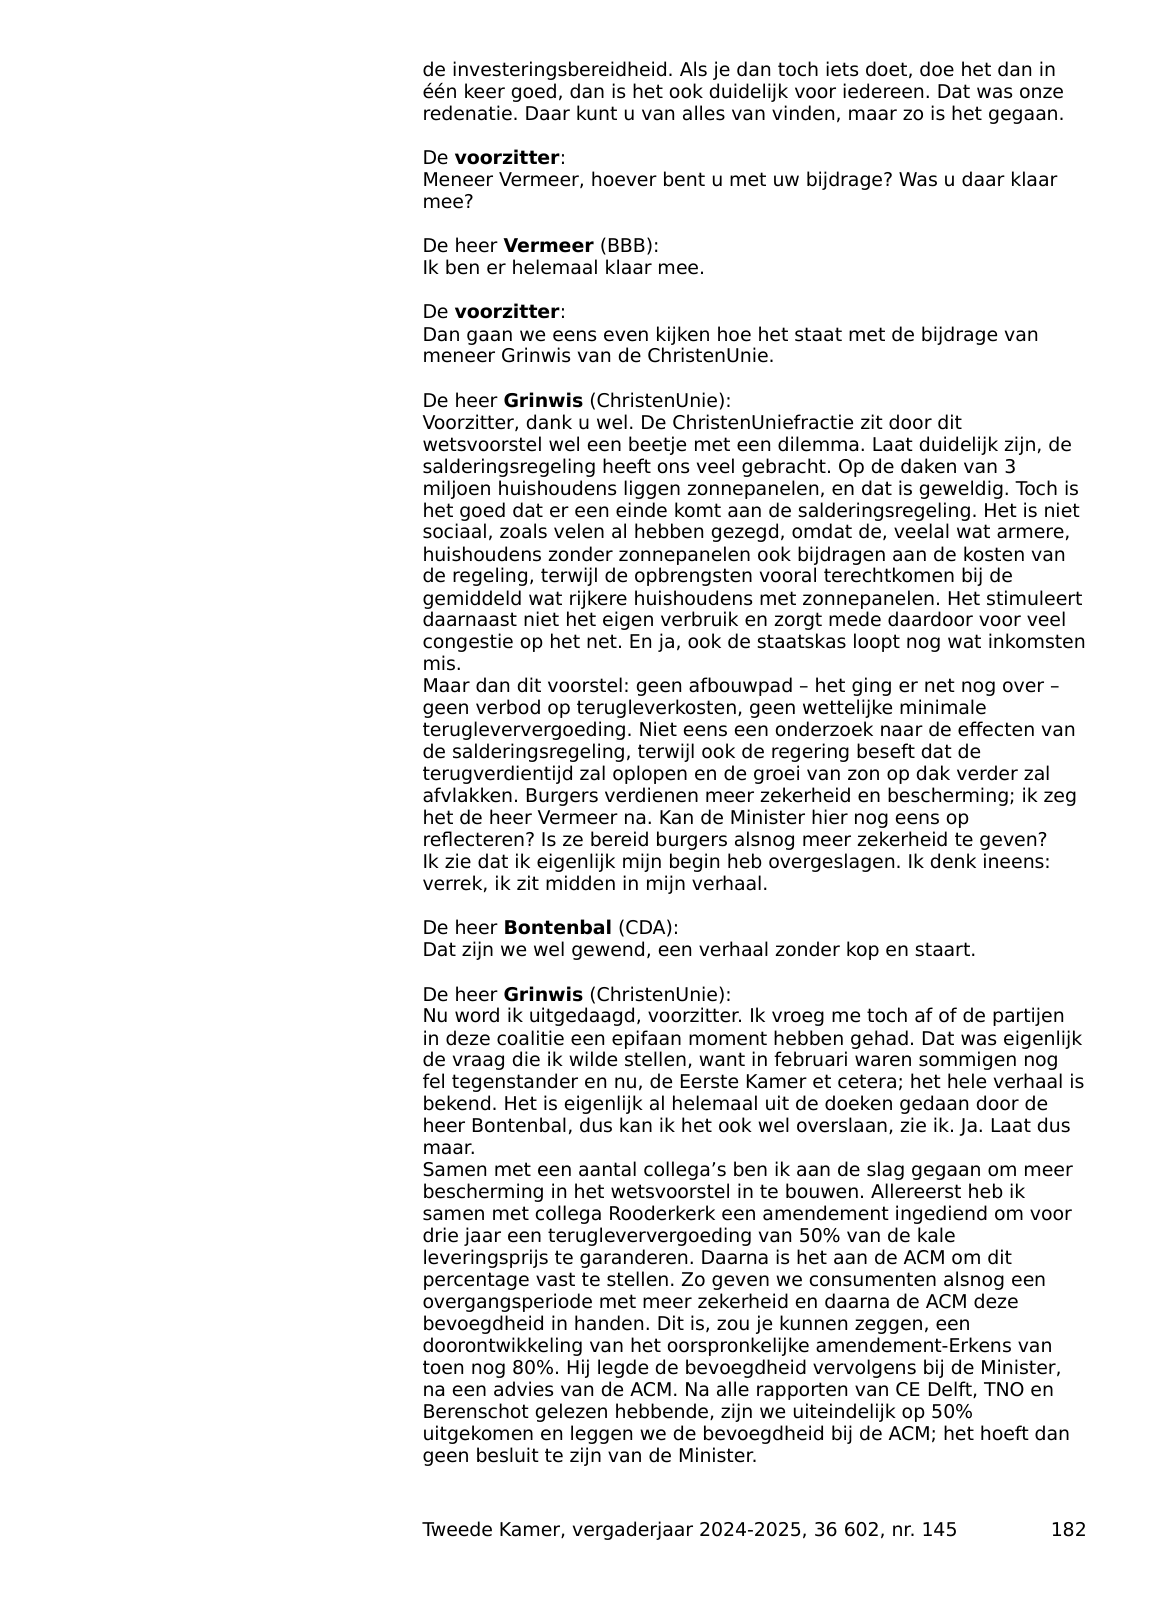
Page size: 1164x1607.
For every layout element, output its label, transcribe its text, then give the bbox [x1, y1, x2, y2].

text Meneer Vermeer, hoever bent u met uw bijdrage? Was u daar klaar mee? [422, 169, 1087, 213]
text De heer Vermeer (BBB): [422, 235, 1087, 257]
text Dan gaan we eens even kijken hoe het staat met de bijdrage van meneer Grinwis van de ChristenUnie. [422, 323, 1087, 367]
text Nu word ik uitgedaagd, voorzitter. Ik vroeg me toch af of de partijen in deze coalitie een epifaan moment hebben gehad. Dat was eigenlijk de vraag die ik wilde stellen, want in februari waren sommigen nog fel tegenstander en nu, de Eerste Kamer et cetera; het hele verhaal is bekend. Het is eigenlijk al helemaal uit de doeken gedaan door de heer Bontenbal, dus kan ik het ook wel overslaan, zie ik. Ja. Laat dus maar. [422, 1005, 1087, 1159]
text de investeringsbereidheid. Als je dan toch iets doet, doe het dan in één keer goed, dan is het ook duidelijk voor iedereen. Dat was onze redenatie. Daar kunt u van alles van vinden, maar zo is het gegaan. [422, 59, 1087, 125]
text Dat zijn we wel gewend, een verhaal zonder kop en staart. [422, 939, 1087, 961]
text Maar dan dit voorstel: geen afbouwpad – het ging er net nog over – geen verbod op terugleverkosten, geen wettelijke minimale terugleververgoeding. Niet eens een onderzoek naar de effecten van de salderingsregeling, terwijl ook de regering beseft dat de terugverdientijd zal oplopen en de groei van zon op dak verder zal afvlakken. Burgers verdienen meer zekerheid en bescherming; ik zeg het de heer Vermeer na. Kan de Minister hier nog eens op reflecteren? Is ze bereid burgers alsnog meer zekerheid te geven? [422, 675, 1087, 851]
text Samen met een aantal collega’s ben ik aan de slag gegaan om meer bescherming in het wetsvoorstel in te bouwen. Allereerst heb ik samen met collega Rooderkerk een amendement ingediend om voor drie jaar een terugleververgoeding van 50% van de kale leveringsprijs te garanderen. Daarna is het aan de ACM om dit percentage vast te stellen. Zo geven we consumenten alsnog een overgangsperiode met meer zekerheid en daarna de ACM deze bevoegdheid in handen. Dit is, zou je kunnen zeggen, een doorontwikkeling van het oorspronkelijke amendement-Erkens van toen nog 80%. Hij legde de bevoegdheid vervolgens bij de Minister, na een advies van de ACM. Na alle rapporten van CE Delft, TNO en Berenschot gelezen hebbende, zijn we uiteindelijk op 50% uitgekomen en leggen we de bevoegdheid bij de ACM; het hoeft dan geen besluit te zijn van de Minister. [422, 1159, 1087, 1467]
text De heer Grinwis (ChristenUnie): [422, 389, 1087, 412]
text Ik ben er helemaal klaar mee. [422, 257, 1087, 279]
text Ik zie dat ik eigenlijk mijn begin heb overgeslagen. Ik denk ineens: verrek, ik zit midden in mijn verhaal. [422, 851, 1087, 895]
text De heer Grinwis (ChristenUnie): [422, 983, 1087, 1005]
text De voorzitter: [422, 147, 1087, 169]
text De heer Bontenbal (CDA): [422, 917, 1087, 939]
text Voorzitter, dank u wel. De ChristenUniefractie zit door dit wetsvoorstel wel een beetje met een dilemma. Laat duidelijk zijn, de salderingsregeling heeft ons veel gebracht. Op de daken van 3 miljoen huishoudens liggen zonnepanelen, en dat is geweldig. Toch is het goed dat er een einde komt aan de salderingsregeling. Het is niet sociaal, zoals velen al hebben gezegd, omdat de, veelal wat armere, huishoudens zonder zonnepanelen ook bijdragen aan de kosten van de regeling, terwijl de opbrengsten vooral terechtkomen bij de gemiddeld wat rijkere huishoudens met zonnepanelen. Het stimuleert daarnaast niet het eigen verbruik en zorgt mede daardoor voor veel congestie op het net. En ja, ook de staatskas loopt nog wat inkomsten mis. [422, 412, 1087, 675]
text De voorzitter: [422, 301, 1087, 323]
